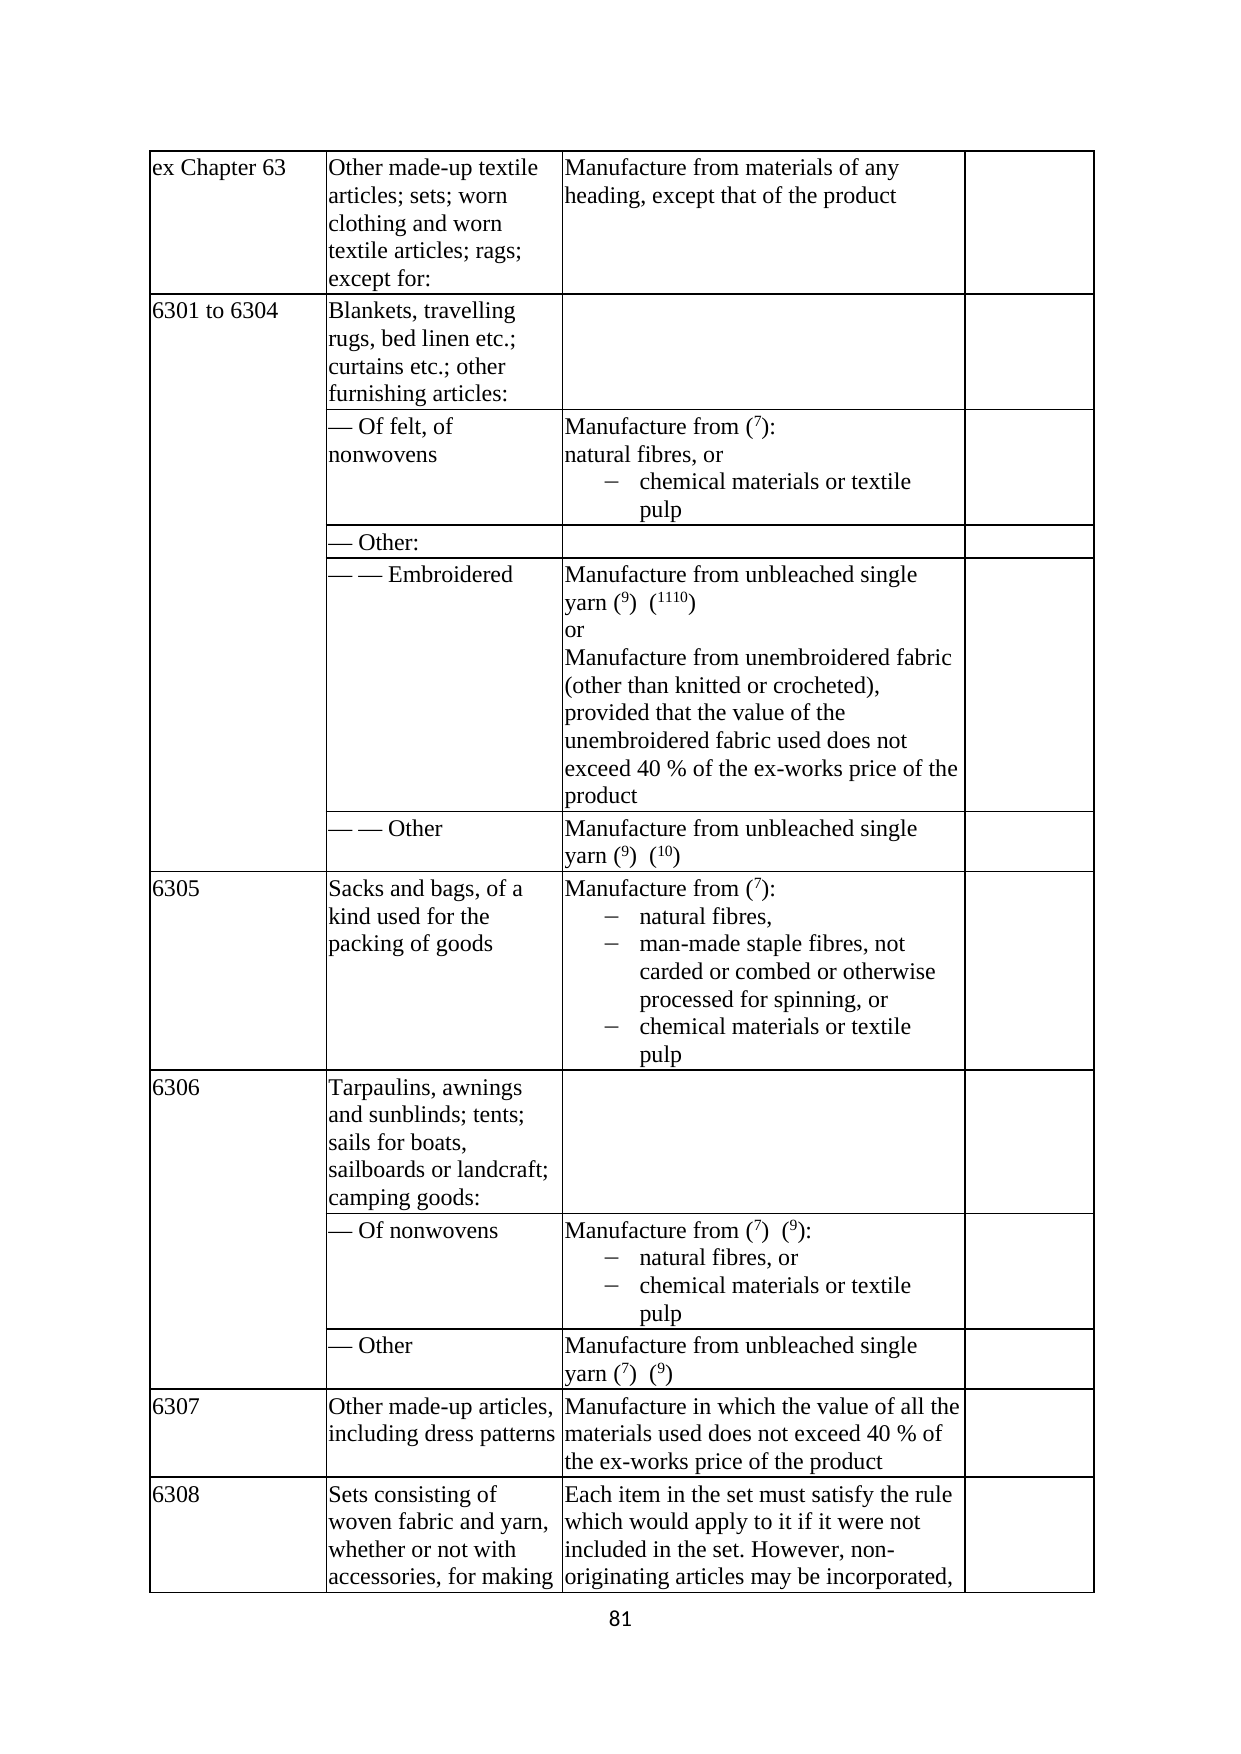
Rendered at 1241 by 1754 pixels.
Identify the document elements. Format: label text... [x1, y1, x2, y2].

table_cell Other made-up textile articles; sets; worn clothing and worn textile articles; rags; except for: [327, 152, 562, 293]
table_cell — — Other [327, 812, 562, 871]
table_cell Manufacture from materials of any heading, except that of the product [563, 152, 964, 293]
table_cell Sacks and bags, of a kind used for the packing of goods [327, 872, 562, 1069]
table_cell — Of felt, of nonwovens [327, 410, 562, 524]
table_cell 6306 [151, 1071, 326, 1388]
table_cell Sets consisting of woven fabric and yarn, whether or not with accessories, for making [327, 1478, 562, 1592]
table_cell Manufacture from unbleached single yarn (9) (10) or Manufacture from unembroidered fabric (other than knitted or crocheted), provided that the value of the unembroidered fabric used does not exceed 40 % of the ex-works price of the product [563, 559, 964, 811]
table_cell [966, 812, 1093, 871]
table_cell [563, 1071, 964, 1212]
table_header chemical materials or textile pulp [564, 1012, 935, 1067]
table_cell [966, 295, 1093, 409]
table_header natural fibres, or [564, 1243, 911, 1271]
table_cell [563, 526, 964, 557]
table_cell — — Embroidered [327, 559, 562, 811]
table_cell 6305 [151, 872, 326, 1069]
table_header chemical materials or textile pulp [564, 1271, 935, 1326]
table_cell — Other: [327, 526, 562, 557]
table_cell [966, 872, 1093, 1069]
table_cell [563, 295, 964, 409]
table_cell [966, 1214, 1093, 1328]
table_cell [966, 152, 1093, 293]
table_cell [966, 526, 1093, 557]
table_cell — Other [327, 1330, 562, 1388]
table_header natural fibres, [564, 902, 903, 929]
table_cell Other made-up articles, including dress patterns [327, 1390, 562, 1476]
table_cell [966, 1071, 1093, 1212]
table_cell 6307 [151, 1390, 326, 1476]
table_cell Tarpaulins, awnings and sunblinds; tents; sails for boats, sailboards or landcraft; camping goods: [327, 1071, 562, 1212]
table_header chemical materials or textile pulp [564, 467, 935, 522]
table_cell Each item in the set must satisfy the rule which would apply to it if it were not included in the set. However, non-originating articles may be incorporated, [563, 1478, 964, 1592]
table_cell 6308 [151, 1478, 326, 1592]
table_cell Manufacture from (7): [563, 410, 964, 524]
table_cell [966, 1478, 1093, 1592]
table_cell [966, 1330, 1093, 1388]
table_cell Manufacture from (7): [563, 872, 964, 1069]
table_cell — Of nonwovens [327, 1214, 562, 1328]
table_cell 6301 to 6304 [151, 295, 326, 871]
table_cell [966, 410, 1093, 524]
table_cell Blankets, travelling rugs, bed linen etc.; curtains etc.; other furnishing articles: [327, 295, 562, 409]
table_header man-made staple fibres, not carded or combed or otherwise processed for spinning, or [564, 929, 939, 1012]
table_header natural fibres, or [564, 440, 911, 467]
table_cell [966, 559, 1093, 811]
table_cell Manufacture in which the value of all the materials used does not exceed 40 % of the ex-works price of the product [563, 1390, 964, 1476]
table_cell Manufacture from (7) (9): [563, 1214, 964, 1328]
table_cell ex Chapter 63 [151, 152, 326, 293]
table_cell Manufacture from unbleached single yarn (7) (9) [563, 1330, 964, 1388]
table_cell [966, 1390, 1093, 1476]
table_cell Manufacture from unbleached single yarn (9) (10) [563, 812, 964, 871]
